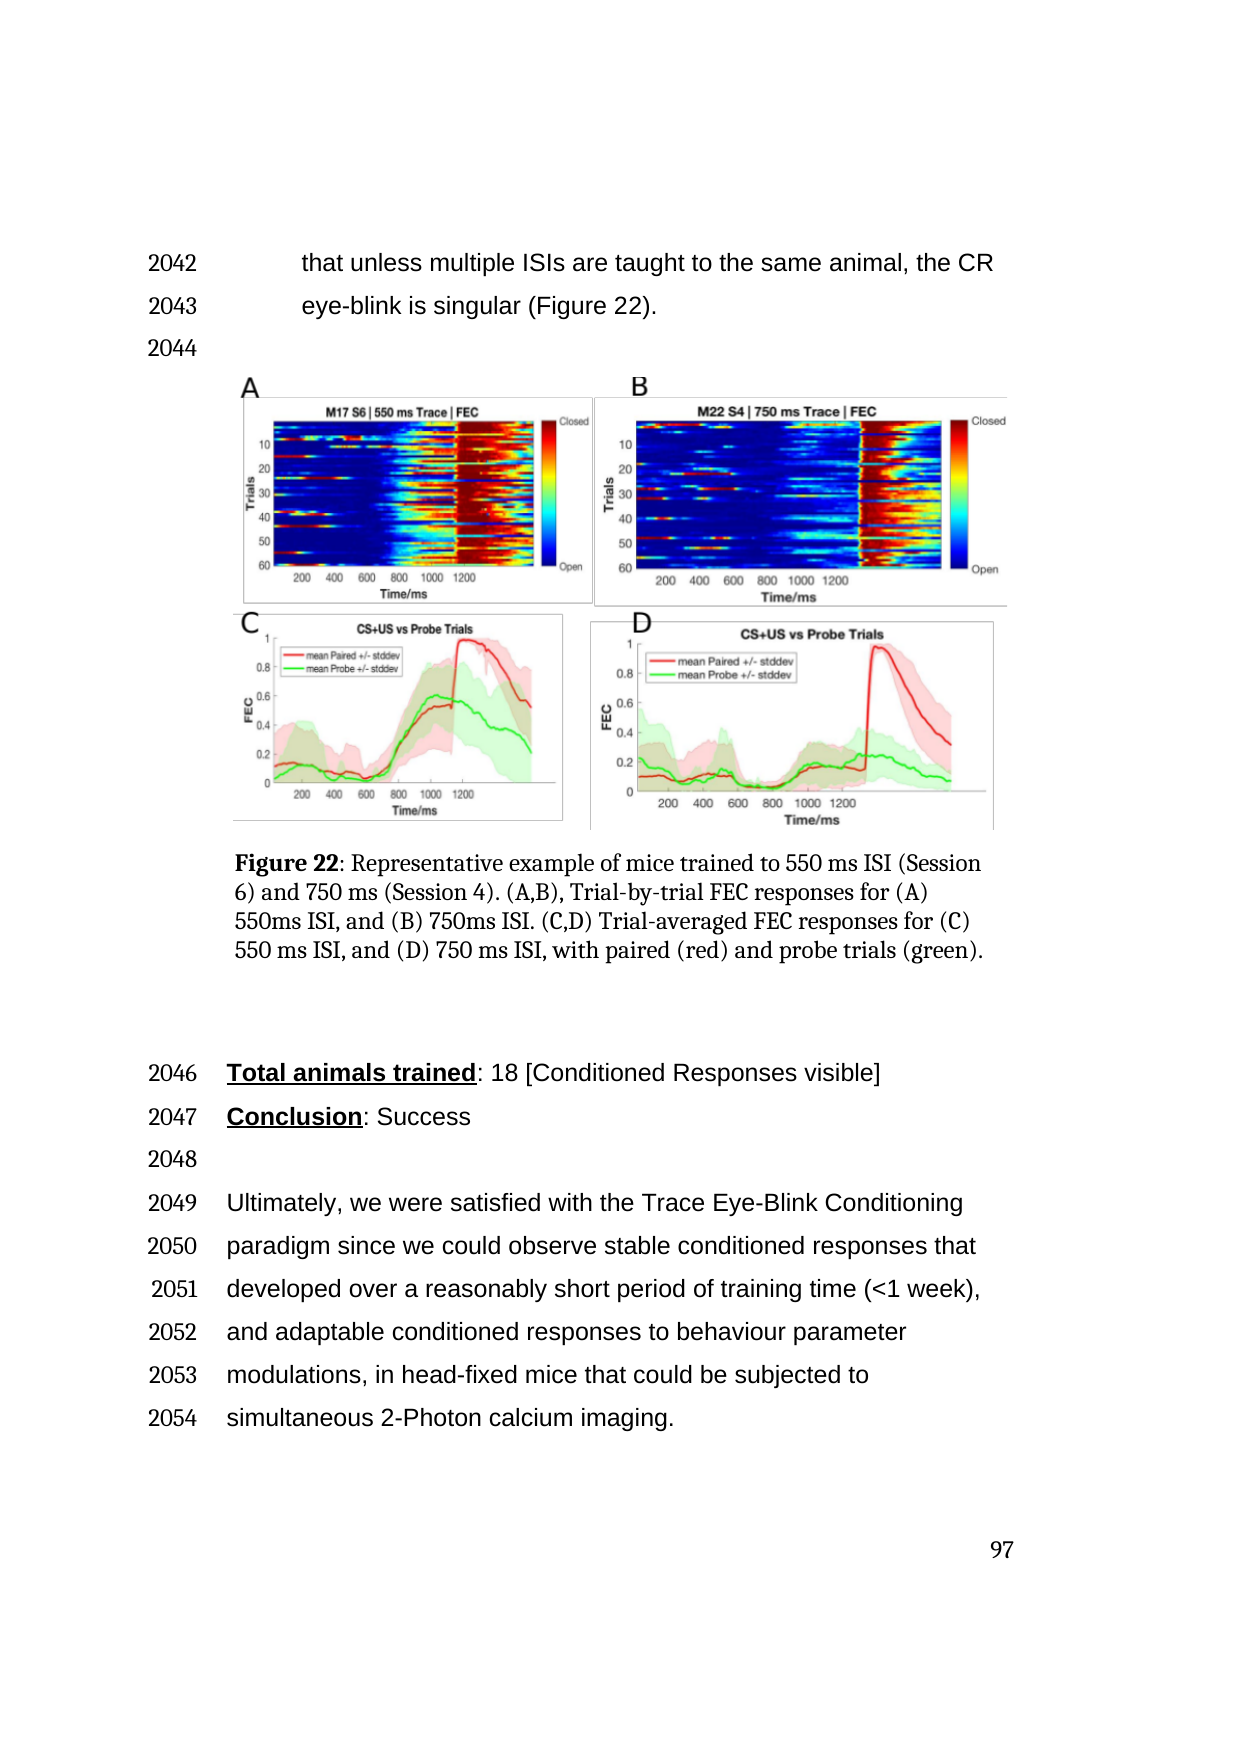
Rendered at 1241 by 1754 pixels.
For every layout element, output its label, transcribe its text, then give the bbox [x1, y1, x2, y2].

text Figure 22: Representative example of mice trained to 550 ms ISI (Session 6) and 750 ms (Session 4). (A,B), Trial-by-trial FEC responses for (A) 550ms ISI, and (B) 750ms ISI. (C,D) Trial-averaged FEC responses for (C) 550 ms ISI, and (D) 750 ms ISI, with paired (red) and probe trials (green). [234, 849, 994, 964]
text Ultimately, we were satisfied with the Trace Eye-Blink Conditioning paradigm since we could observe stable conditioned responses that developed over a reasonably short period of training time (<1 week), and adaptable conditioned responses to behaviour parameter modulations, in head-fixed mice that could be subjected to simultaneous 2-Photon calcium imaging. [226, 1188, 1014, 1432]
picture [233, 377, 1008, 830]
text Total animals trained: 18 [Conditioned Responses visible] [226, 1058, 1014, 1087]
text Conclusion: Success [226, 1102, 1014, 1130]
list that unless multiple ISIs are taught to the same animal, the CR eye-blink is singular (Figure 22). [264, 248, 1014, 319]
